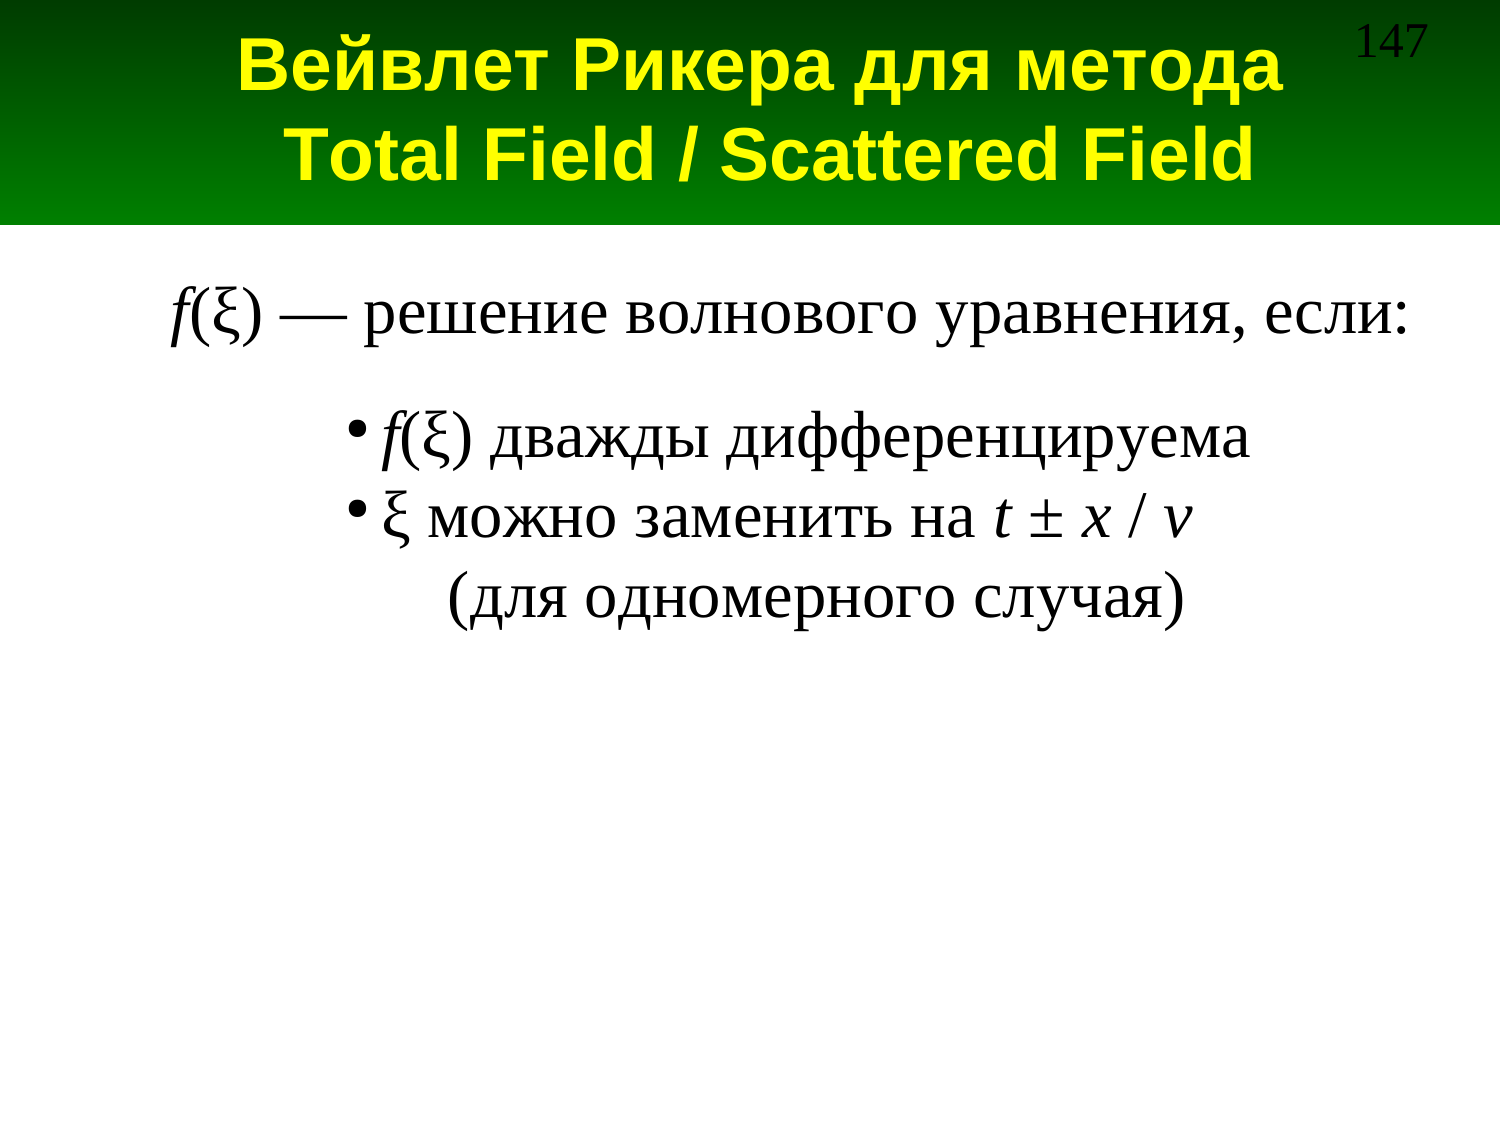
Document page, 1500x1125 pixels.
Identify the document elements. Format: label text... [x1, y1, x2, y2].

title Вейвлет Рикера для метода Total Field / Scattered Field [100, 7, 1441, 204]
text_box f(ξ) дважды дифференцируема ξ можно заменить на t ± x / v (для одномерного случая) [330, 383, 1264, 638]
text_box f(ξ) — решение волнового уравнения, если: [156, 259, 1426, 355]
